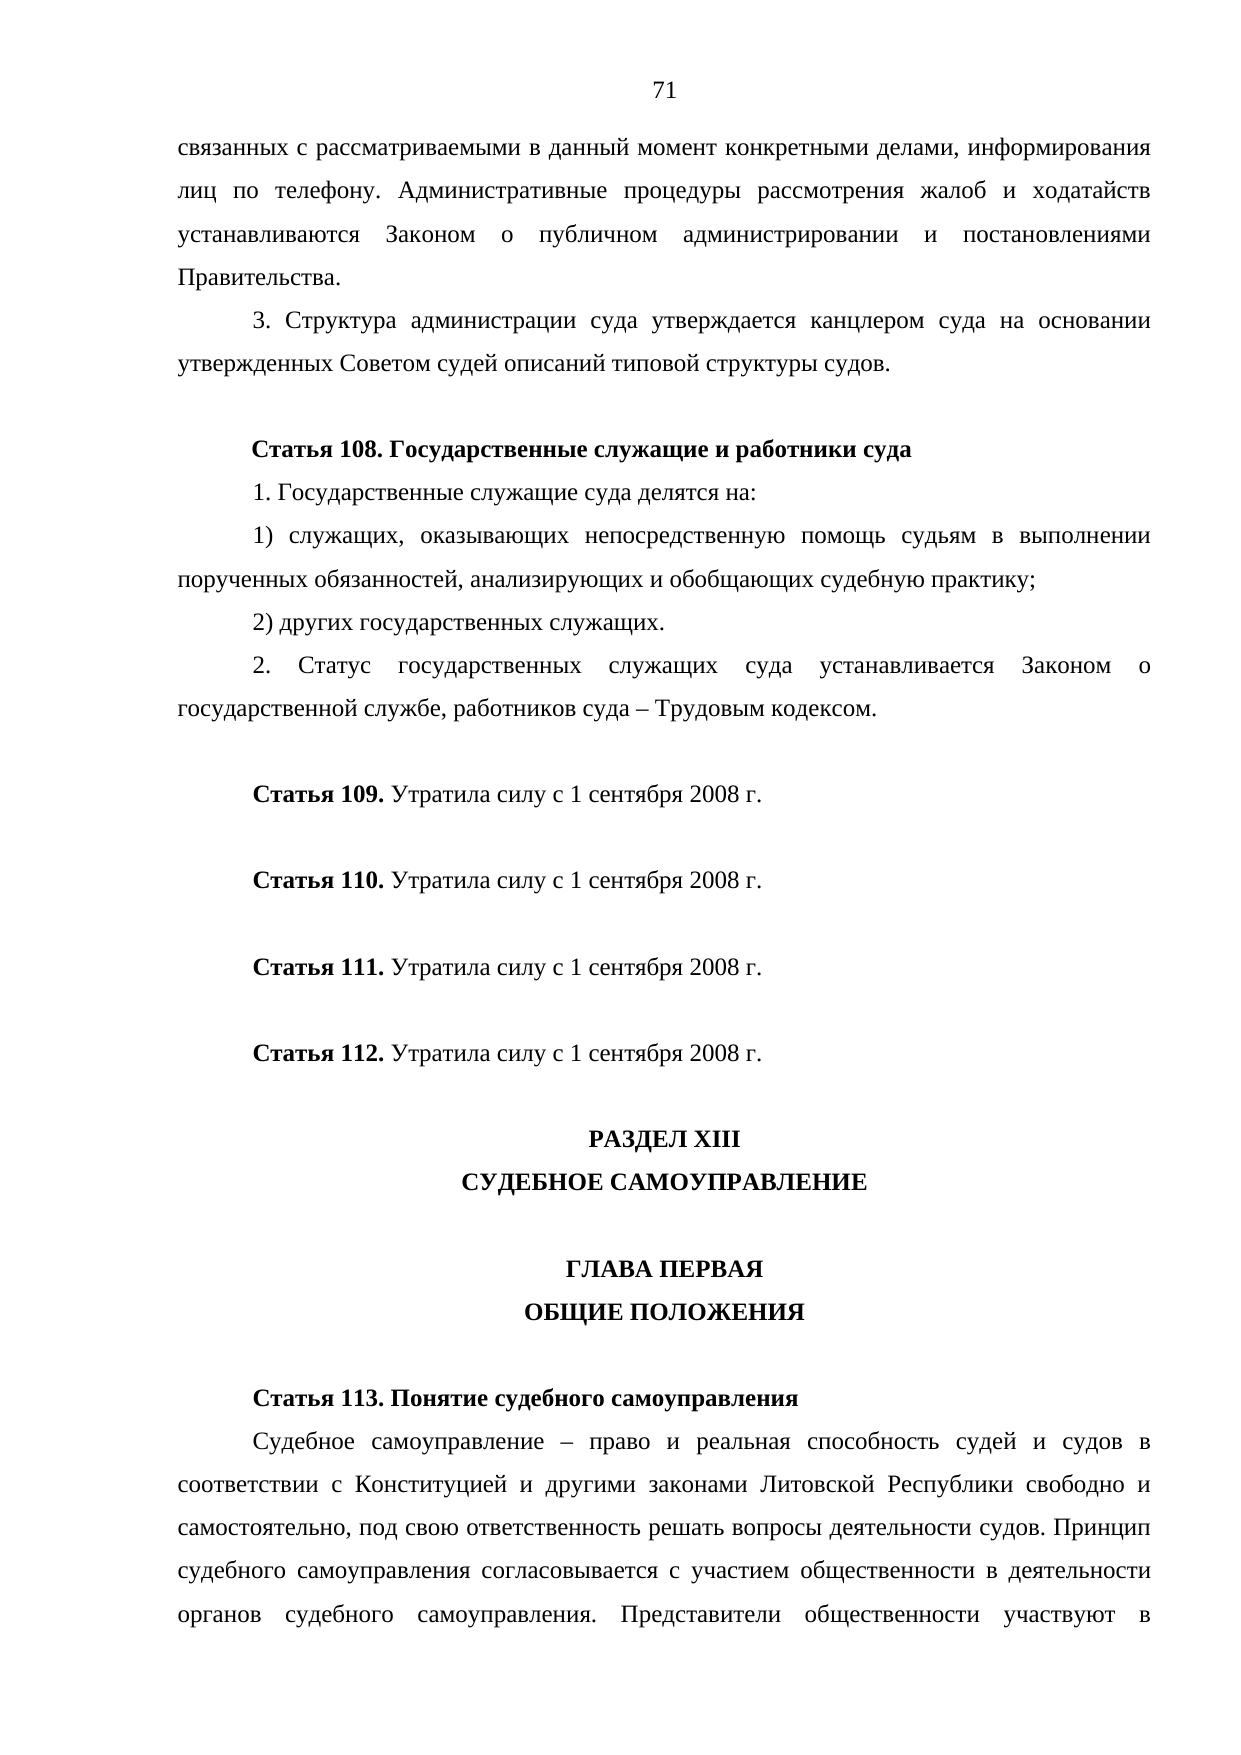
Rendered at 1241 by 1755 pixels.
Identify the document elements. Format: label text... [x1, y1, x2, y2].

text ОБЩИЕ ПОЛОЖЕНИЯ [177, 1297, 1152, 1326]
text Статья 110. Утратила силу с 1 сентября 2008 г. [177, 866, 1152, 894]
text Статья 113. Понятие судебного самоуправления [177, 1383, 1152, 1412]
text СУДЕБНОЕ САМОУПРАВЛЕНИЕ [177, 1167, 1152, 1196]
text Статья 112. Утратила силу с 1 сентября 2008 г. [177, 1038, 1152, 1067]
text 2. Статус государственных служащих суда устанавливается Законом о государственной службе, работников суда – Трудовым кодексом. [177, 650, 1152, 722]
text 3. Структура администрации суда утверждается канцлером суда на основании утвержденных Советом судей описаний типовой структуры судов. [177, 305, 1152, 377]
text 2) других государственных служащих. [177, 607, 1152, 636]
text Судебное самоуправление – право и реальная способность судей и судов в соответствии с Конституцией и другими законами Литовской Республики свободно и самостоятельно, под свою ответственность решать вопросы деятельности судов. Принцип судебного самоуправления согласовывается с участием общественности в деятельности органов судебного самоуправления. Представители общественности участвуют в [177, 1426, 1152, 1627]
text РАЗДЕЛ XIII [177, 1124, 1152, 1153]
text Статья 109. Утратила силу с 1 сентября 2008 г. [177, 779, 1152, 808]
text Статья 108. Государственные служащие и работники суда [251, 434, 1152, 463]
text 1) служащих, оказывающих непосредственную помощь судьям в выполнении порученных обязанностей, анализирующих и обобщающих судебную практику; [177, 521, 1152, 592]
text Статья 111. Утратила силу с 1 сентября 2008 г. [177, 952, 1152, 981]
text 1. Государственные служащие суда делятся на: [177, 477, 1152, 506]
text связанных с рассматриваемыми в данный момент конкретными делами, информирования лиц по телефону. Административные процедуры рассмотрения жалоб и ходатайств устанавливаются Законом о публичном администрировании и постановлениями Правительства. [177, 132, 1152, 291]
text ГЛАВА ПЕРВАЯ [177, 1254, 1152, 1282]
